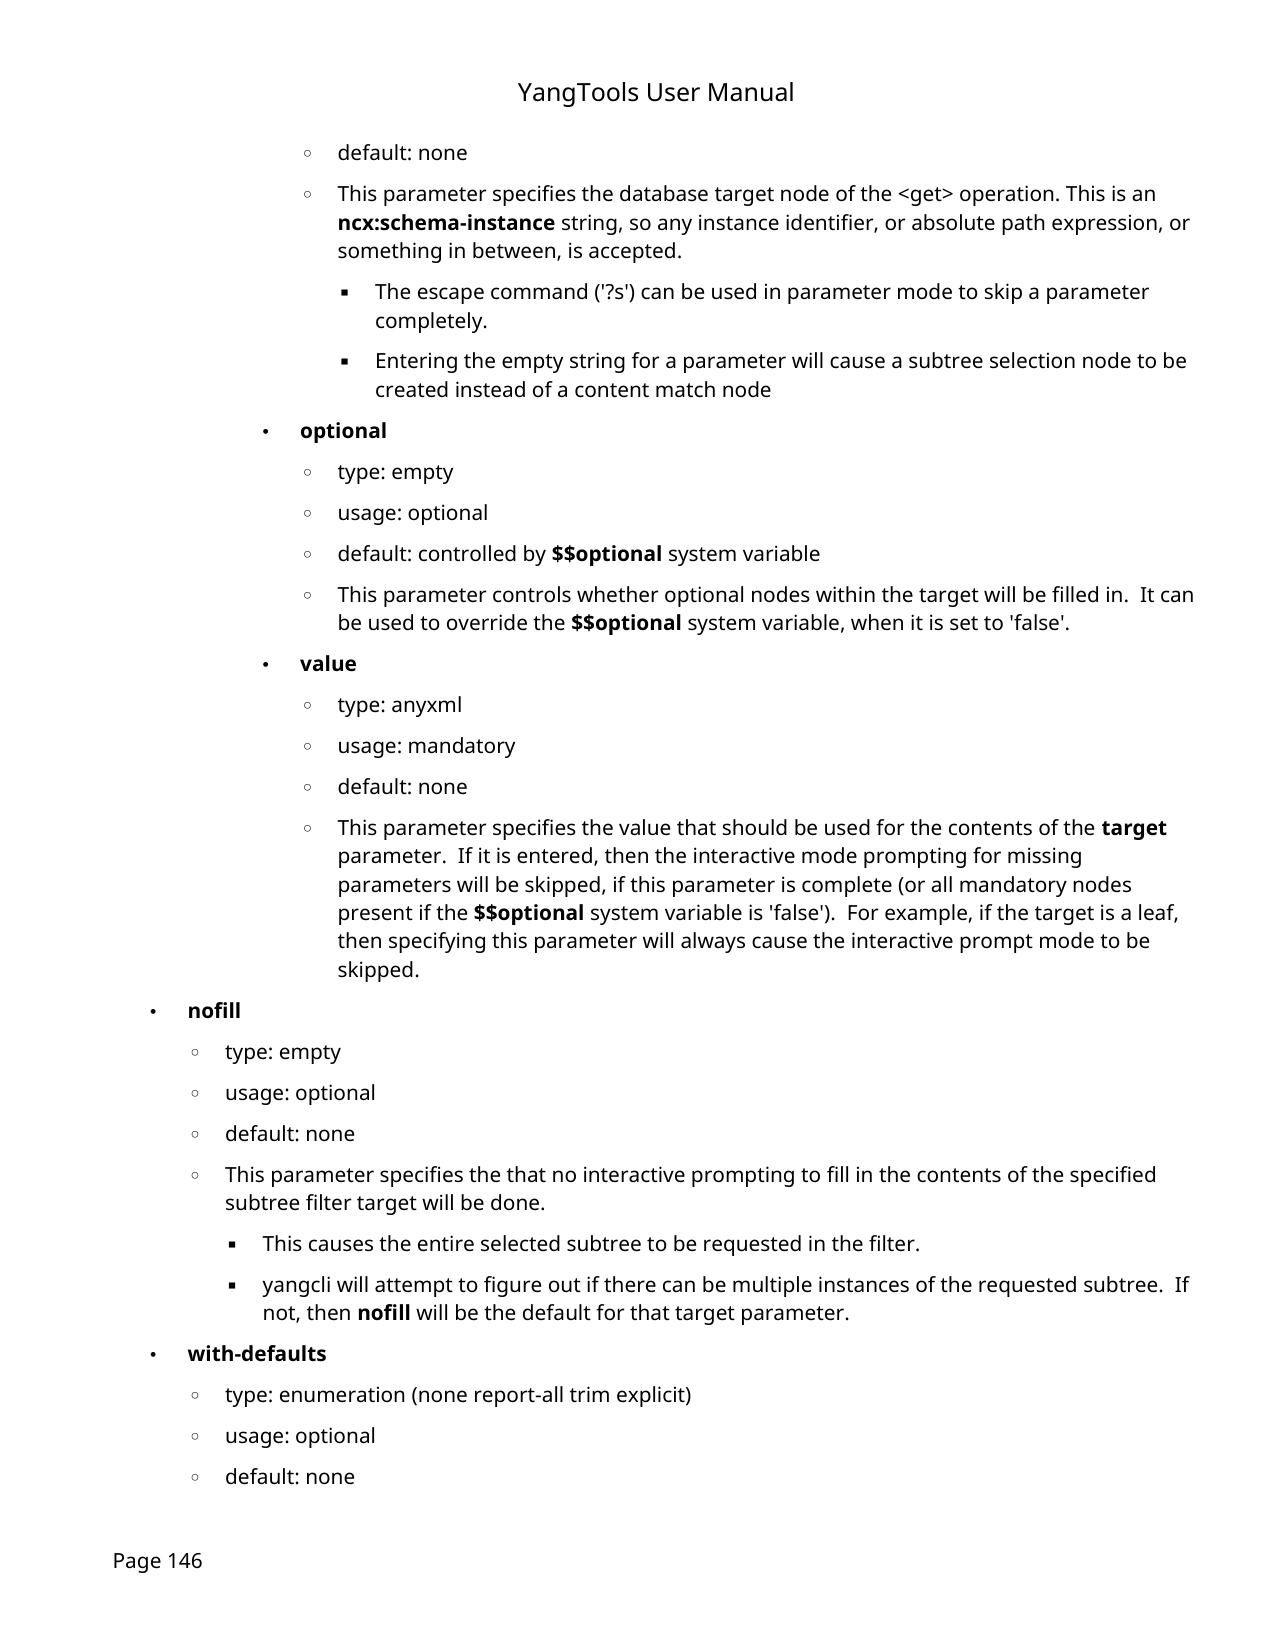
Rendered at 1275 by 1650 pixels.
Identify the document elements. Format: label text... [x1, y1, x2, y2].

list yangcli will attempt to figure out if there can be multiple instances of the requested subtree. If not, then nofill will be the default for that target parameter. [225, 1270, 1200, 1327]
list type: empty [187, 1037, 1200, 1065]
list usage: optional [187, 1078, 1200, 1106]
list This causes the entire selected subtree to be requested in the filter. [225, 1229, 1200, 1258]
list nofill [150, 996, 1200, 1024]
list default: none [187, 1462, 1200, 1491]
list type: anyxml [300, 690, 1200, 718]
list default: none [300, 138, 1200, 167]
list usage: mandatory [300, 731, 1200, 759]
list value [262, 649, 1200, 678]
list optional [262, 416, 1200, 444]
list This parameter specifies the value that should be used for the contents of the target parameter. If it is entered, then the interactive mode prompting for missing parameters will be skipped, if this parameter is complete (or all mandatory nodes present if the $$optional system variable is 'false'). For example, if the target is a leaf, then specifying this parameter will always cause the interactive prompt mode to be skipped. [300, 813, 1200, 983]
list The escape command ('?s') can be used in parameter mode to skip a parameter completely. [337, 277, 1200, 334]
list This parameter specifies the that no interactive prompting to fill in the contents of the specified subtree filter target will be done. [187, 1160, 1200, 1217]
list default: none [300, 772, 1200, 800]
list usage: optional [300, 498, 1200, 526]
list This parameter controls whether optional nodes within the target will be filled in. It can be used to override the $$optional system variable, when it is set to 'false'. [300, 580, 1200, 637]
list default: none [187, 1119, 1200, 1147]
list with-defaults [150, 1339, 1200, 1368]
list type: empty [300, 457, 1200, 485]
list type: enumeration (none report-all trim explicit) [187, 1380, 1200, 1409]
list default: controlled by $$optional system variable [300, 539, 1200, 567]
list Entering the empty string for a parameter will cause a subtree selection node to be created instead of a content match node [337, 347, 1200, 403]
list usage: optional [187, 1421, 1200, 1450]
list This parameter specifies the database target node of the <get> operation. This is an ncx:schema-instance string, so any instance identifier, or absolute path expression, or something in between, is accepted. [300, 179, 1200, 265]
